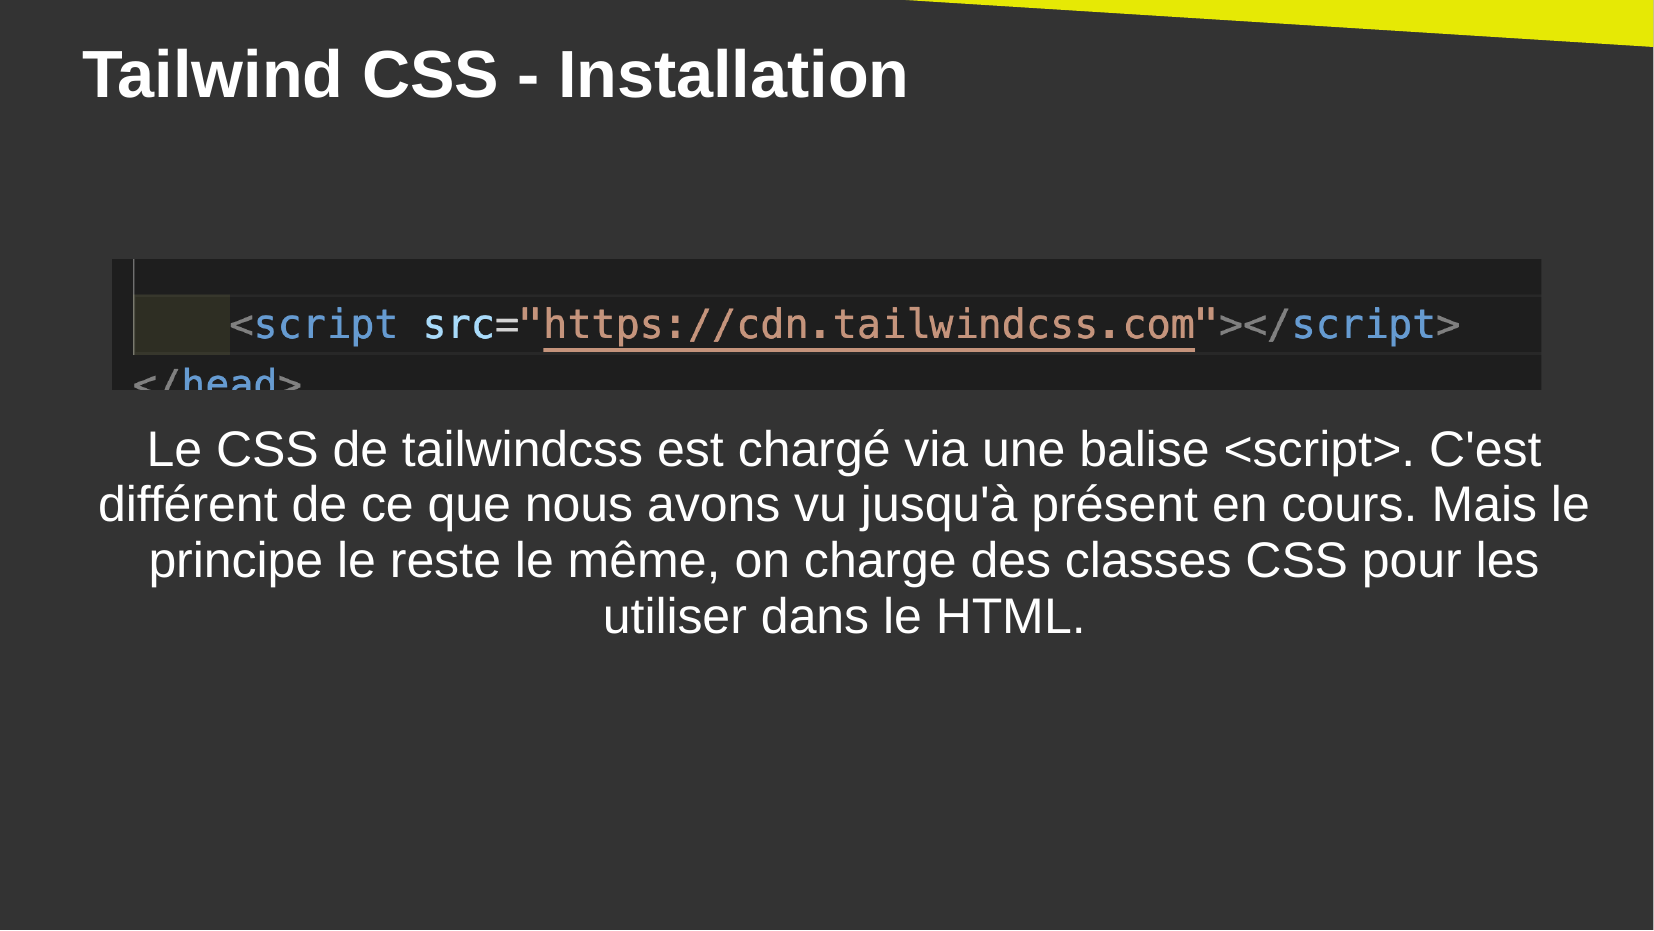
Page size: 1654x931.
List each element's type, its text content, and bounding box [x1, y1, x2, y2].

picture [112, 259, 1542, 390]
text_box Le CSS de tailwindcss est chargé via une balise <script>. C'est différent de ce que nous avons vu jusqu'à présent en cours. Mais le principe le reste le même, on charge des classes CSS pour les utiliser dans le HTML. [59, 413, 1630, 662]
title Tailwind CSS - Installation [82, 37, 1571, 114]
text_box [905, 0, 1654, 48]
